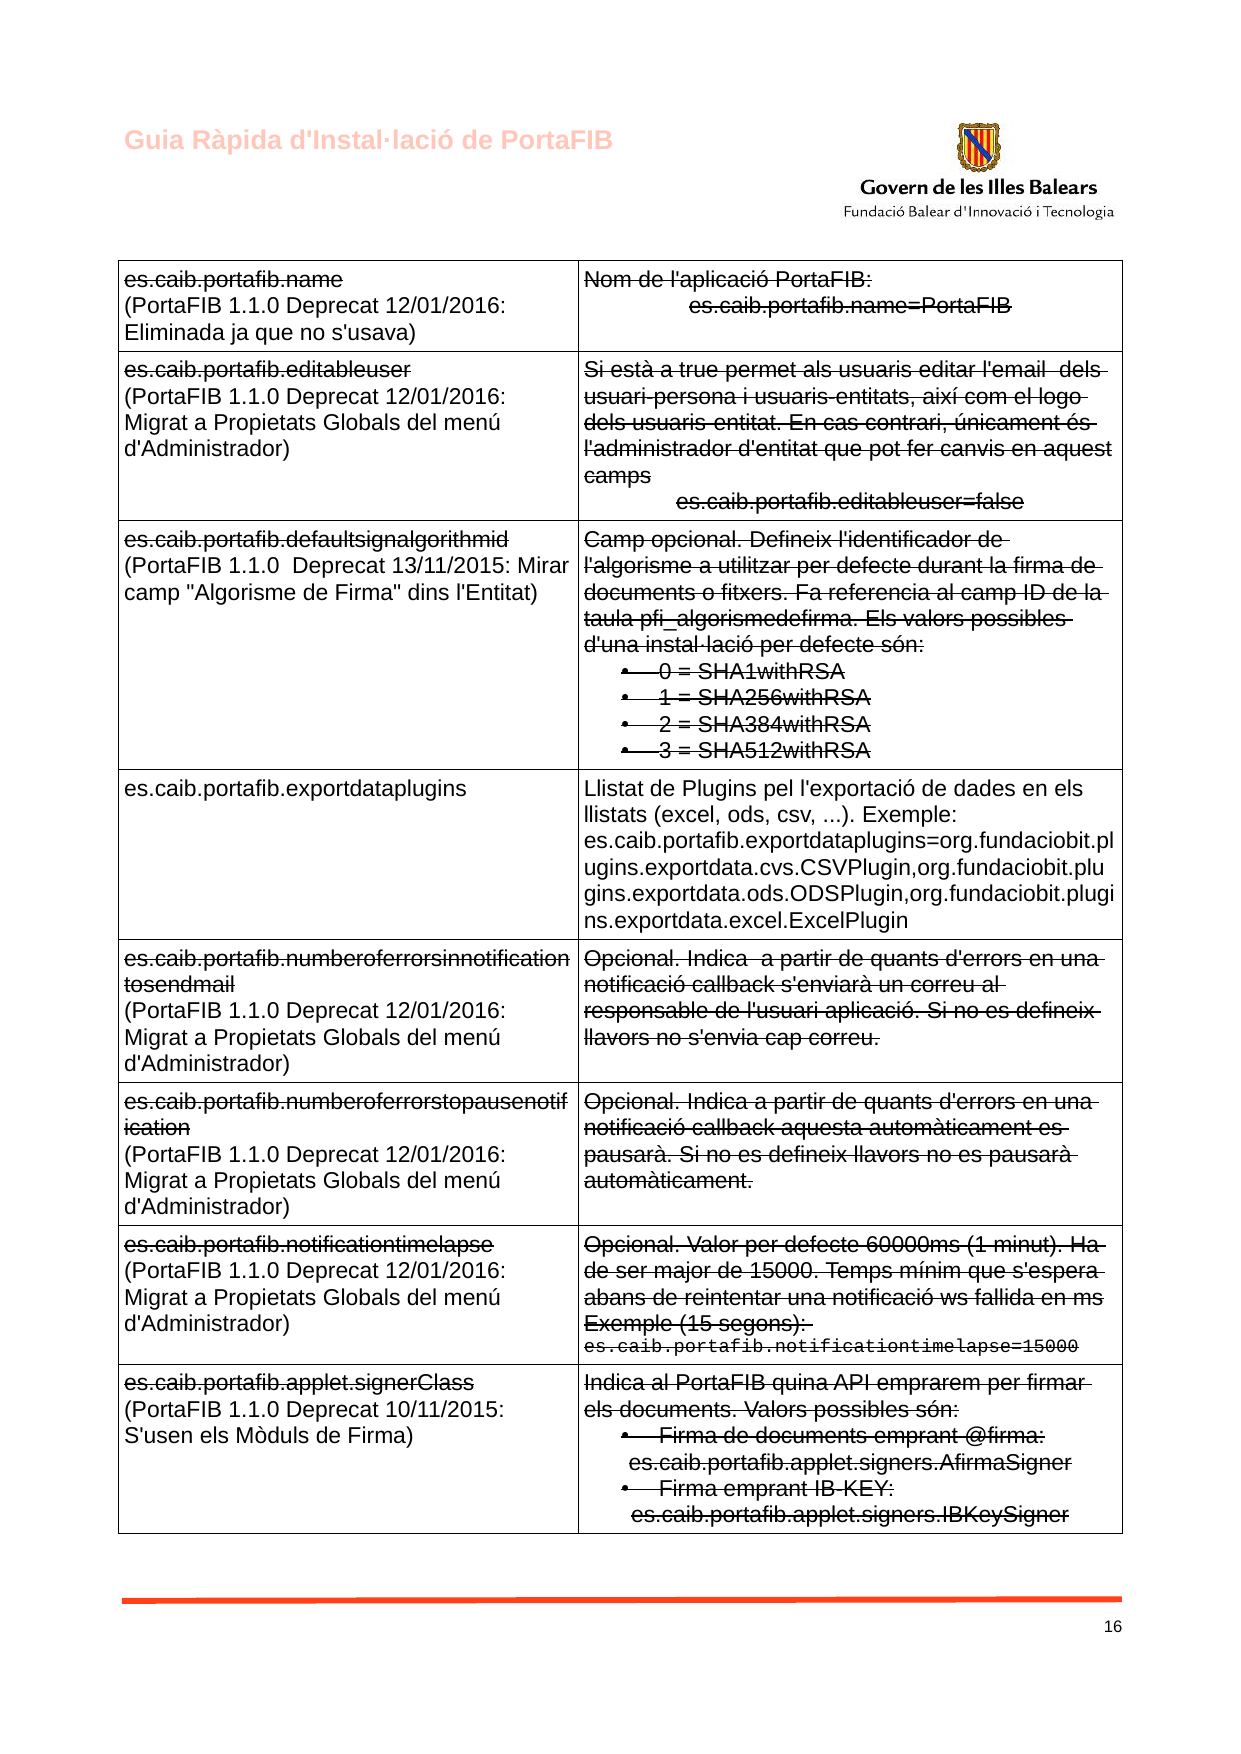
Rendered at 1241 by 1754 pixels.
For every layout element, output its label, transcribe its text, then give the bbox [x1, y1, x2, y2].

picture [840, 123, 1117, 220]
table_cell es.caib.portafib.notificationtimelapse (PortaFIB 1.1.0 Deprecat 12/01/2016: Migrat a Propietats Globals del menú d'Administrador) [119, 1226, 578, 1363]
table_cell Opcional. Indica a partir de quants d'errors en una notificació callback aquesta automàticament es pausarà. Si no es defineix llavors no es pausarà automàticament. [579, 1083, 1122, 1225]
table_cell es.caib.portafib.defaultsignalgorithmid (PortaFIB 1.1.0 Deprecat 13/11/2015: Mirar camp "Algorisme de Firma" dins l'Entitat) [119, 521, 578, 769]
table_cell Si està a true permet als usuaris editar l'email dels usuari-persona i usuaris-entitats, així com el logo dels usuaris-entitat. En cas contrari, únicament és l'administrador d'entitat que pot fer canvis en aquest camps es.caib.portafib.editableuser=false [579, 352, 1122, 520]
table_cell Llistat de Plugins pel l'exportació de dades en els llistats (excel, ods, csv, ...). Exemple: es.caib.portafib.exportdataplugins=org.fundaciobit.plugins.exportdata.cvs.CSVPlugin,org.fundaciobit.plugins.exportdata.ods.ODSPlugin,org.fundaciobit.plugins.exportdata.excel.ExcelPlugin [579, 770, 1122, 939]
table_cell Nom de l'aplicació PortaFIB: es.caib.portafib.name=PortaFIB [579, 261, 1122, 351]
table_cell es.caib.portafib.exportdataplugins [119, 770, 578, 939]
table_cell es.caib.portafib.applet.signerClass (PortaFIB 1.1.0 Deprecat 10/11/2015: S'usen els Mòduls de Firma) [119, 1365, 578, 1533]
table_cell Opcional. Valor per defecte 60000ms (1 minut). Ha de ser major de 15000. Temps mínim que s'espera abans de reintentar una notificació ws fallida en ms Exemple (15 segons): es.caib.portafib.notificationtimelapse=15000 [579, 1226, 1122, 1363]
table_cell Camp opcional. Defineix l'identificador de l'algorisme a utilitzar per defecte durant la firma de documents o fitxers. Fa referencia al camp ID de la taula pfi_algorismedefirma. Els valors possibles d'una instal·lació per defecte són: 0 = SHA1withRSA 1 = SHA256withRSA 2 = SHA384withRSA 3 = SHA512withRSA [579, 521, 1122, 769]
table_cell Opcional. Indica a partir de quants d'errors en una notificació callback s'enviarà un correu al responsable de l'usuari aplicació. Si no es defineix llavors no s'envia cap correu. [579, 940, 1122, 1082]
table_cell es.caib.portafib.numberoferrorstopausenotification (PortaFIB 1.1.0 Deprecat 12/01/2016: Migrat a Propietats Globals del menú d'Administrador) [119, 1083, 578, 1225]
table_cell es.caib.portafib.name (PortaFIB 1.1.0 Deprecat 12/01/2016: Eliminada ja que no s'usava) [119, 261, 578, 351]
table_cell es.caib.portafib.editableuser (PortaFIB 1.1.0 Deprecat 12/01/2016: Migrat a Propietats Globals del menú d'Administrador) [119, 352, 578, 520]
table_cell Indica al PortaFIB quina API emprarem per firmar els documents. Valors possibles són: Firma de documents emprant @firma: es.caib.portafib.applet.signers.AfirmaSigner Firma emprant IB-KEY: es.caib.portafib.applet.signers.IBKeySigner [579, 1365, 1122, 1533]
table_cell es.caib.portafib.numberoferrorsinnotificationtosendmail (PortaFIB 1.1.0 Deprecat 12/01/2016: Migrat a Propietats Globals del menú d'Administrador) [119, 940, 578, 1082]
